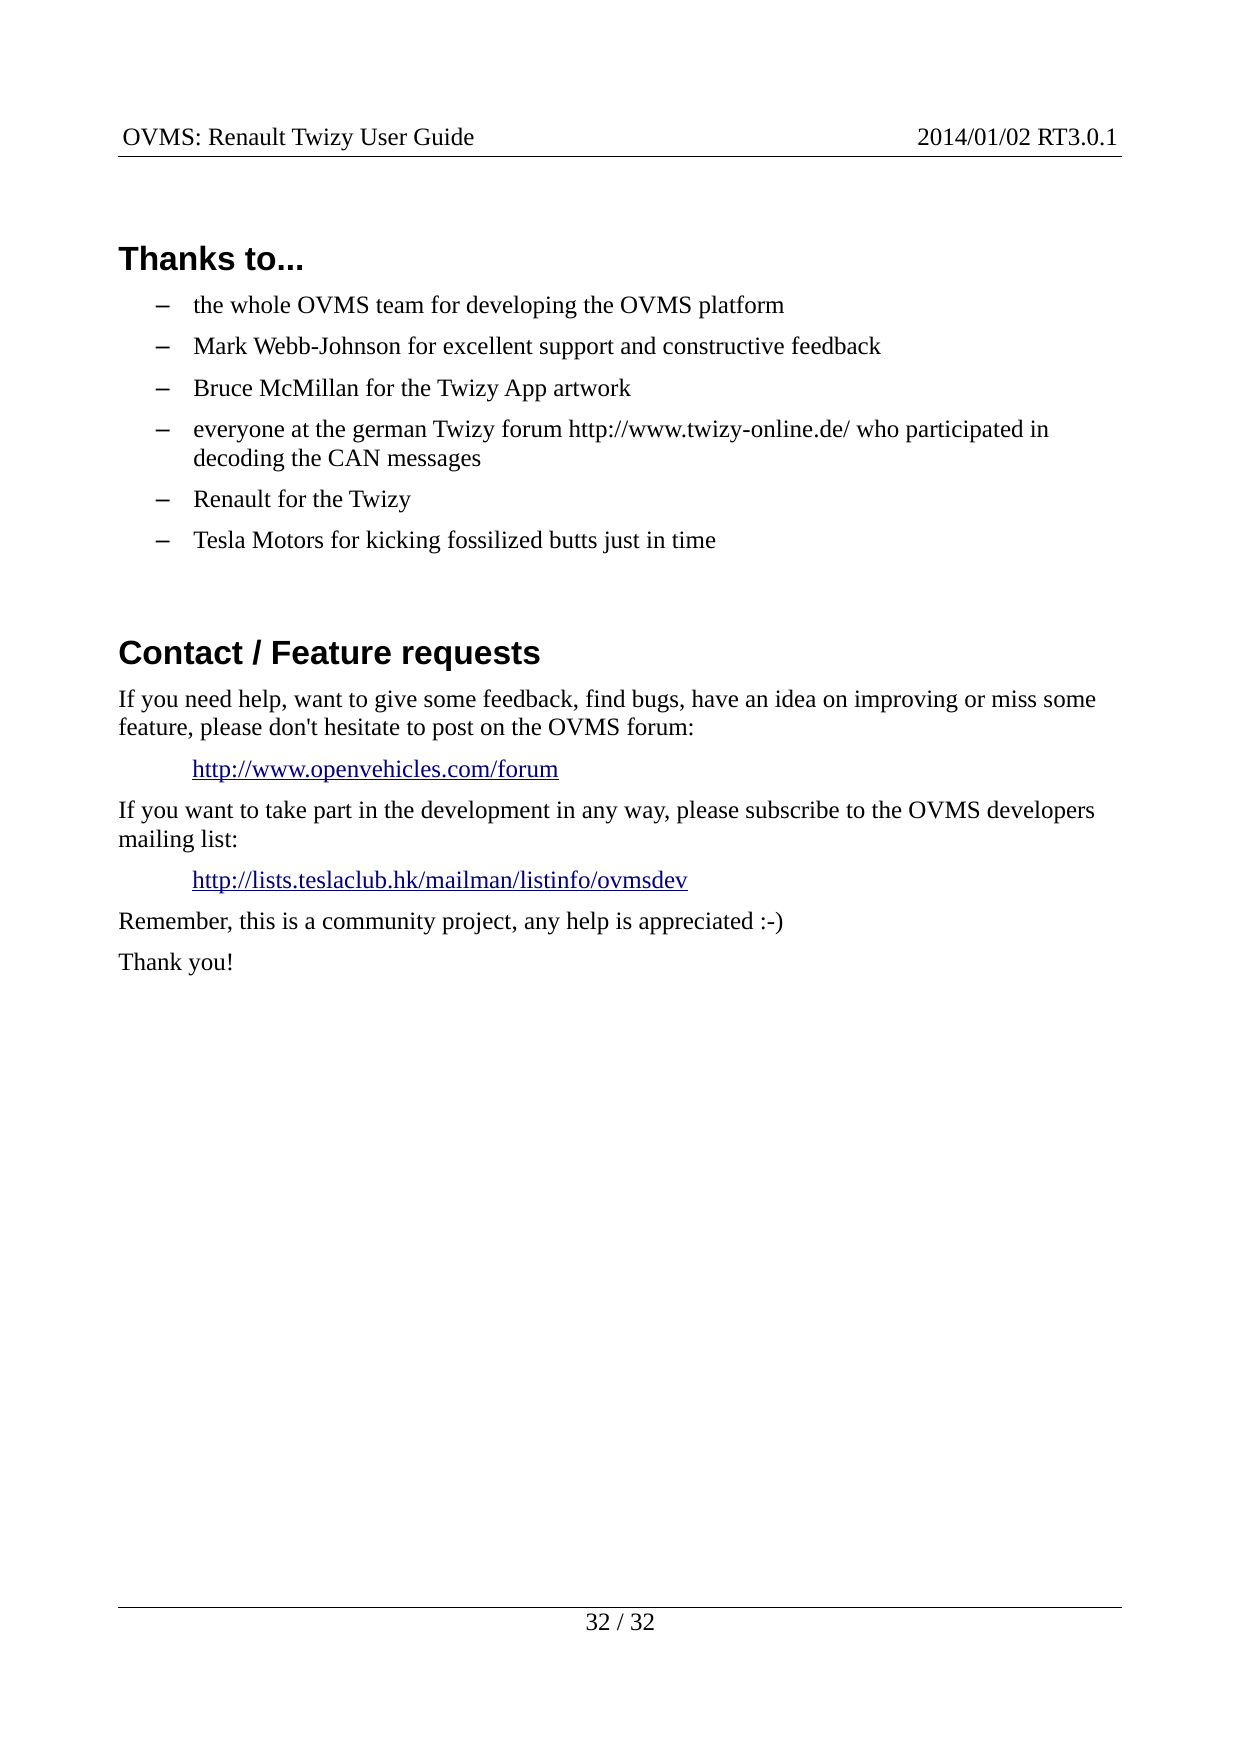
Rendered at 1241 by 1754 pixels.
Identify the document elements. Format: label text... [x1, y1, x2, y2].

text If you want to take part in the development in any way, please subscribe to the OVMS developers mailing list: [118, 795, 1122, 852]
list everyone at the german Twizy forum http://www.twizy-online.de/ who participated in decoding the CAN messages [156, 414, 1122, 471]
list the whole OVMS team for developing the OVMS platform [156, 290, 1122, 319]
text If you need help, want to give some feedback, find bugs, have an idea on improving or miss some feature, please don't hesitate to post on the OVMS forum: [118, 684, 1122, 741]
text http://lists.teslaclub.hk/mailman/listinfo/ovmsdev [118, 865, 1122, 894]
list Renault for the Twizy [156, 484, 1122, 513]
list Mark Webb-Johnson for excellent support and constructive feedback [156, 331, 1122, 360]
text Remember, this is a community project, any help is appreciated :-) [118, 906, 1122, 935]
subtitle Contact / Feature requests [118, 633, 1122, 671]
text Thank you! [118, 947, 1122, 976]
text http://www.openvehicles.com/forum [118, 754, 1122, 782]
subtitle Thanks to... [118, 239, 1122, 278]
list Bruce McMillan for the Twizy App artwork [156, 373, 1122, 401]
list Tesla Motors for kicking fossilized butts just in time [156, 525, 1122, 554]
